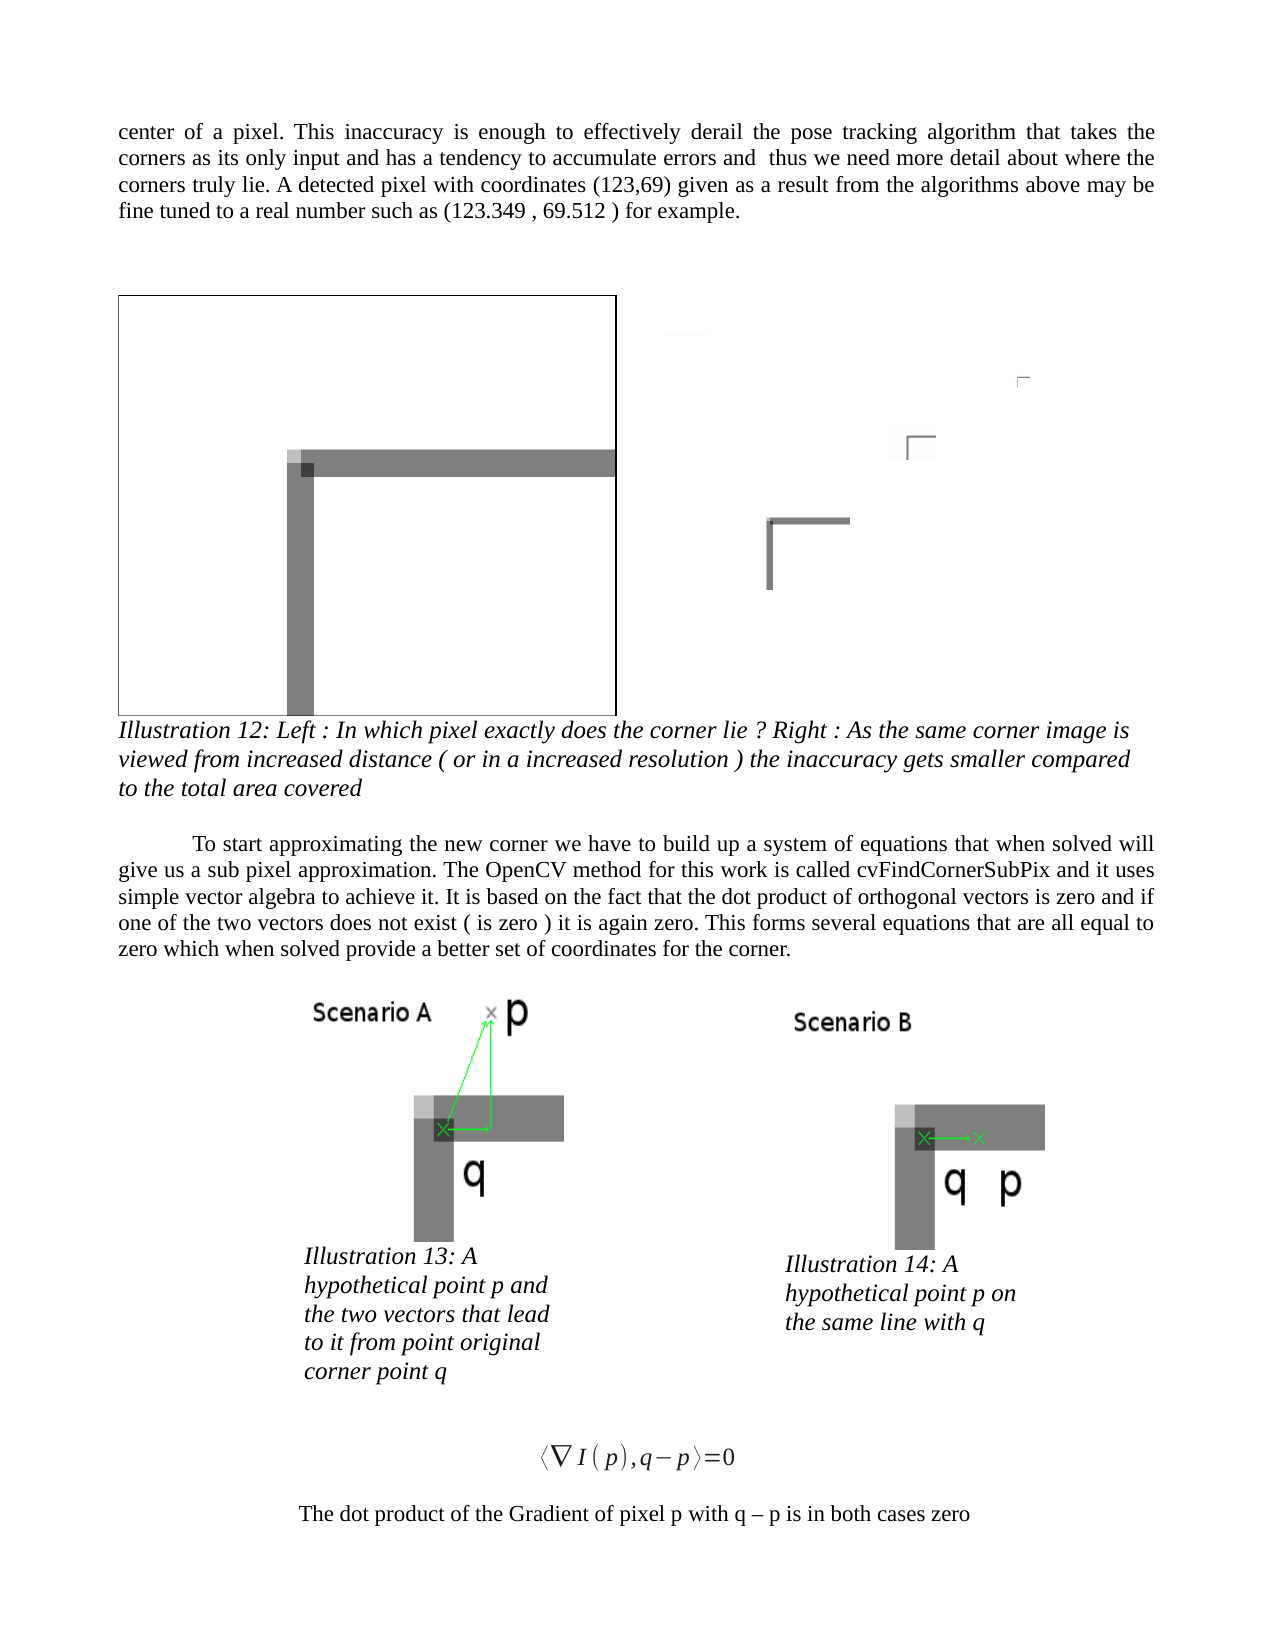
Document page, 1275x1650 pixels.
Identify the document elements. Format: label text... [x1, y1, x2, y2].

picture [304, 984, 564, 1242]
text Illustration 13: A hypothetical point p and the two vectors that lead to it from point original corner point q [304, 1242, 563, 1385]
text center of a pixel. This inaccuracy is enough to effectively derail the pose tracking algorithm that takes the corners as its only input and has a tendency to accumulate errors and thus we need more detail about where the corners truly lie. A detected pixel with coordinates (123,69) given as a result from the algorithms above may be fine tuned to a real number such as (123.349 , 69.512 ) for example. [118, 118, 1157, 223]
picture [118, 295, 1158, 716]
picture [785, 995, 1045, 1250]
text The dot product of the Gradient of pixel p with q – p is in both cases zero [118, 1500, 1157, 1526]
text Illustration 12: Left : In which pixel exactly does the corner lie ? Right : As the same corner image is viewed from increased distance ( or in a increased resolution ) the inaccuracy gets smaller compared to the total area covered [118, 716, 1157, 802]
text Illustration 14: A hypothetical point p on the same line with q [785, 1250, 1044, 1336]
text To start approximating the new corner we have to build up a system of equations that when solved will give us a sub pixel approximation. The OpenCV method for this work is called cvFindCornerSubPix and it uses simple vector algebra to achieve it. It is based on the fact that the dot product of orthogonal vectors is zero and if one of the two vectors does not exist ( is zero ) it is again zero. This forms several equations that are all equal to zero which when solved provide a better set of coordinates for the corner. [118, 830, 1157, 962]
